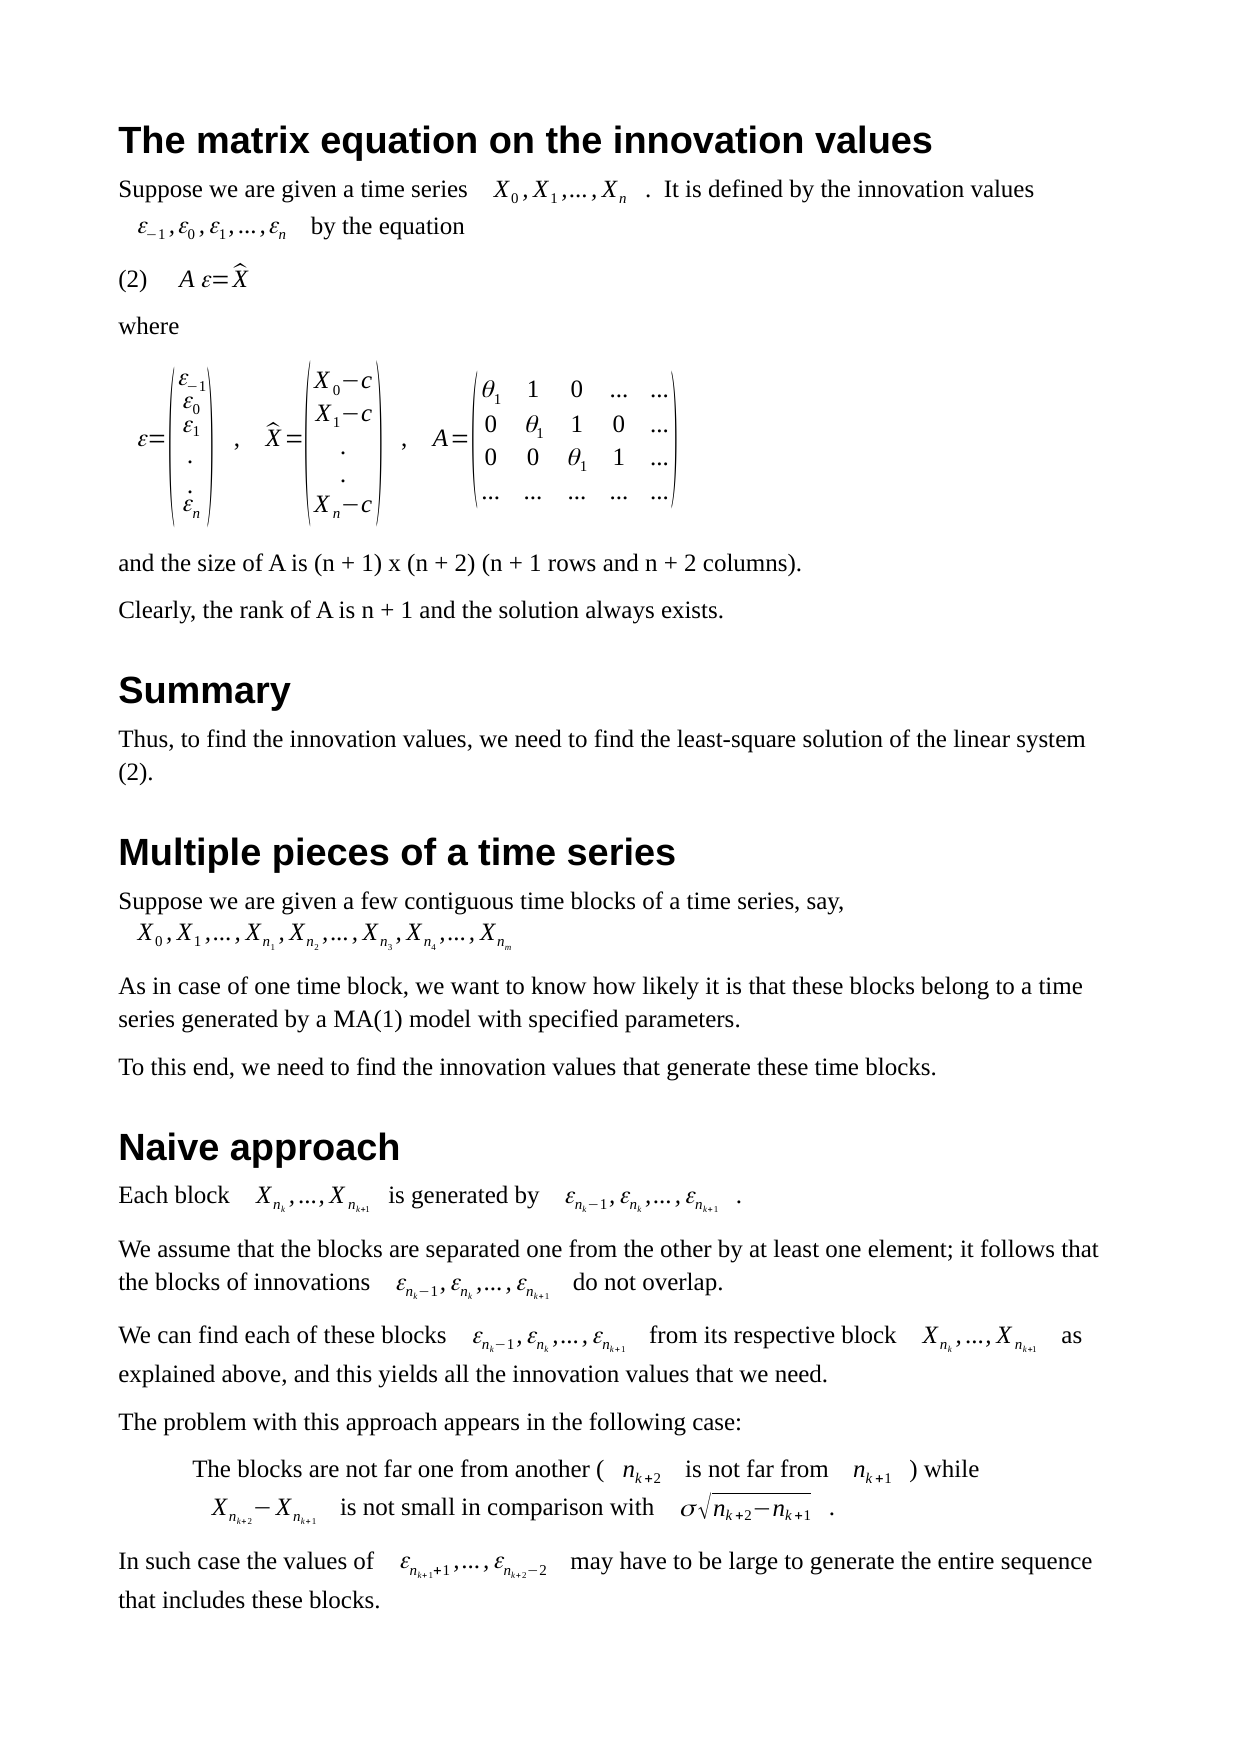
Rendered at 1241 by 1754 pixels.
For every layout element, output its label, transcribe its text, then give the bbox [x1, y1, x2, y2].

subtitle The matrix equation on the innovation values [118, 118, 1122, 162]
text Suppose we are given a few contiguous time blocks of a time series, say, [118, 886, 1122, 952]
text To this end, we need to find the innovation values that generate these time blocks. [118, 1052, 1122, 1081]
text Suppose we are given a time series . It is defined by the innovation values by the equation [118, 174, 1122, 243]
text Each block is generated by . [118, 1181, 1122, 1215]
text and the size of A is (n + 1) x (n + 2) (n + 1 rows and n + 2 columns). [118, 548, 1122, 576]
text The problem with this approach appears in the following case: [118, 1407, 1122, 1436]
text In such case the values of may have to be large to generate the entire sequence that includes these blocks. [118, 1546, 1122, 1613]
subtitle Multiple pieces of a time series [118, 829, 1122, 873]
text , , [118, 359, 1122, 529]
text Thus, to find the innovation values, we need to find the least-square solution of the linear system (2). [118, 724, 1122, 786]
text where [118, 311, 1122, 340]
subtitle Summary [118, 668, 1122, 711]
subtitle Naive approach [118, 1124, 1122, 1168]
text We can find each of these blocks from its respective block as explained above, and this yields all the innovation values that we need. [118, 1320, 1122, 1388]
text We assume that the blocks are separated one from the other by at least one element; it follows that the blocks of innovations do not overlap. [118, 1234, 1122, 1302]
text As in case of one time block, we want to know how likely it is that these blocks belong to a time series generated by a MA(1) model with specified parameters. [118, 971, 1122, 1033]
text Clearly, the rank of A is n + 1 and the solution always exists. [118, 595, 1122, 624]
text The blocks are not far one from another ( is not far from ) while is not small in comparison with . [192, 1454, 1122, 1527]
text (2) [118, 262, 1122, 292]
